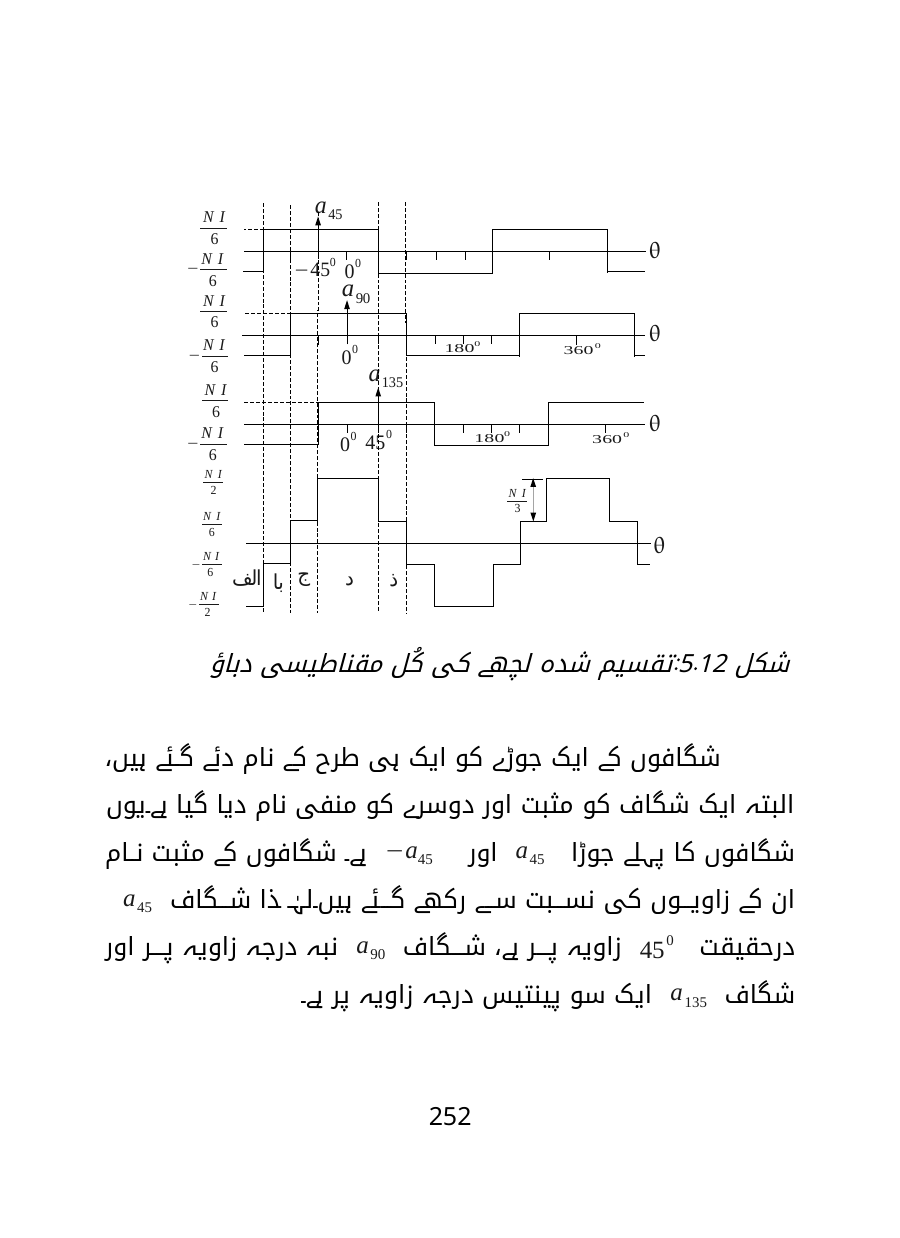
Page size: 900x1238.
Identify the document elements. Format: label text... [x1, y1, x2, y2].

text شگافوں کے ایک جوڑے کو ایک ہی طرح کے نام دئے گئے ہیں، البتہ ایک شگاف کو مثبت اور دوسرے کو منفی نام دیا گیا ہے۔یوں شگافوں کا پہلے جوڑا اور ہے۔ شگافوں کے مثبت نام ان کے زاویوں کی نسبت سے رکھے گئے ہیں۔لہٰذا شگافدرحقیقت زاویہ پر ہے، شگافنبہ درجہ زاویہ پر اور شگافایک سو پینتیس درجہ زاویہ پر ہے۔ [105, 734, 795, 1018]
text شکل 5.12:تقسیم شدہ لچھے کی کُل مقناطیسی دباؤ [109, 181, 789, 687]
